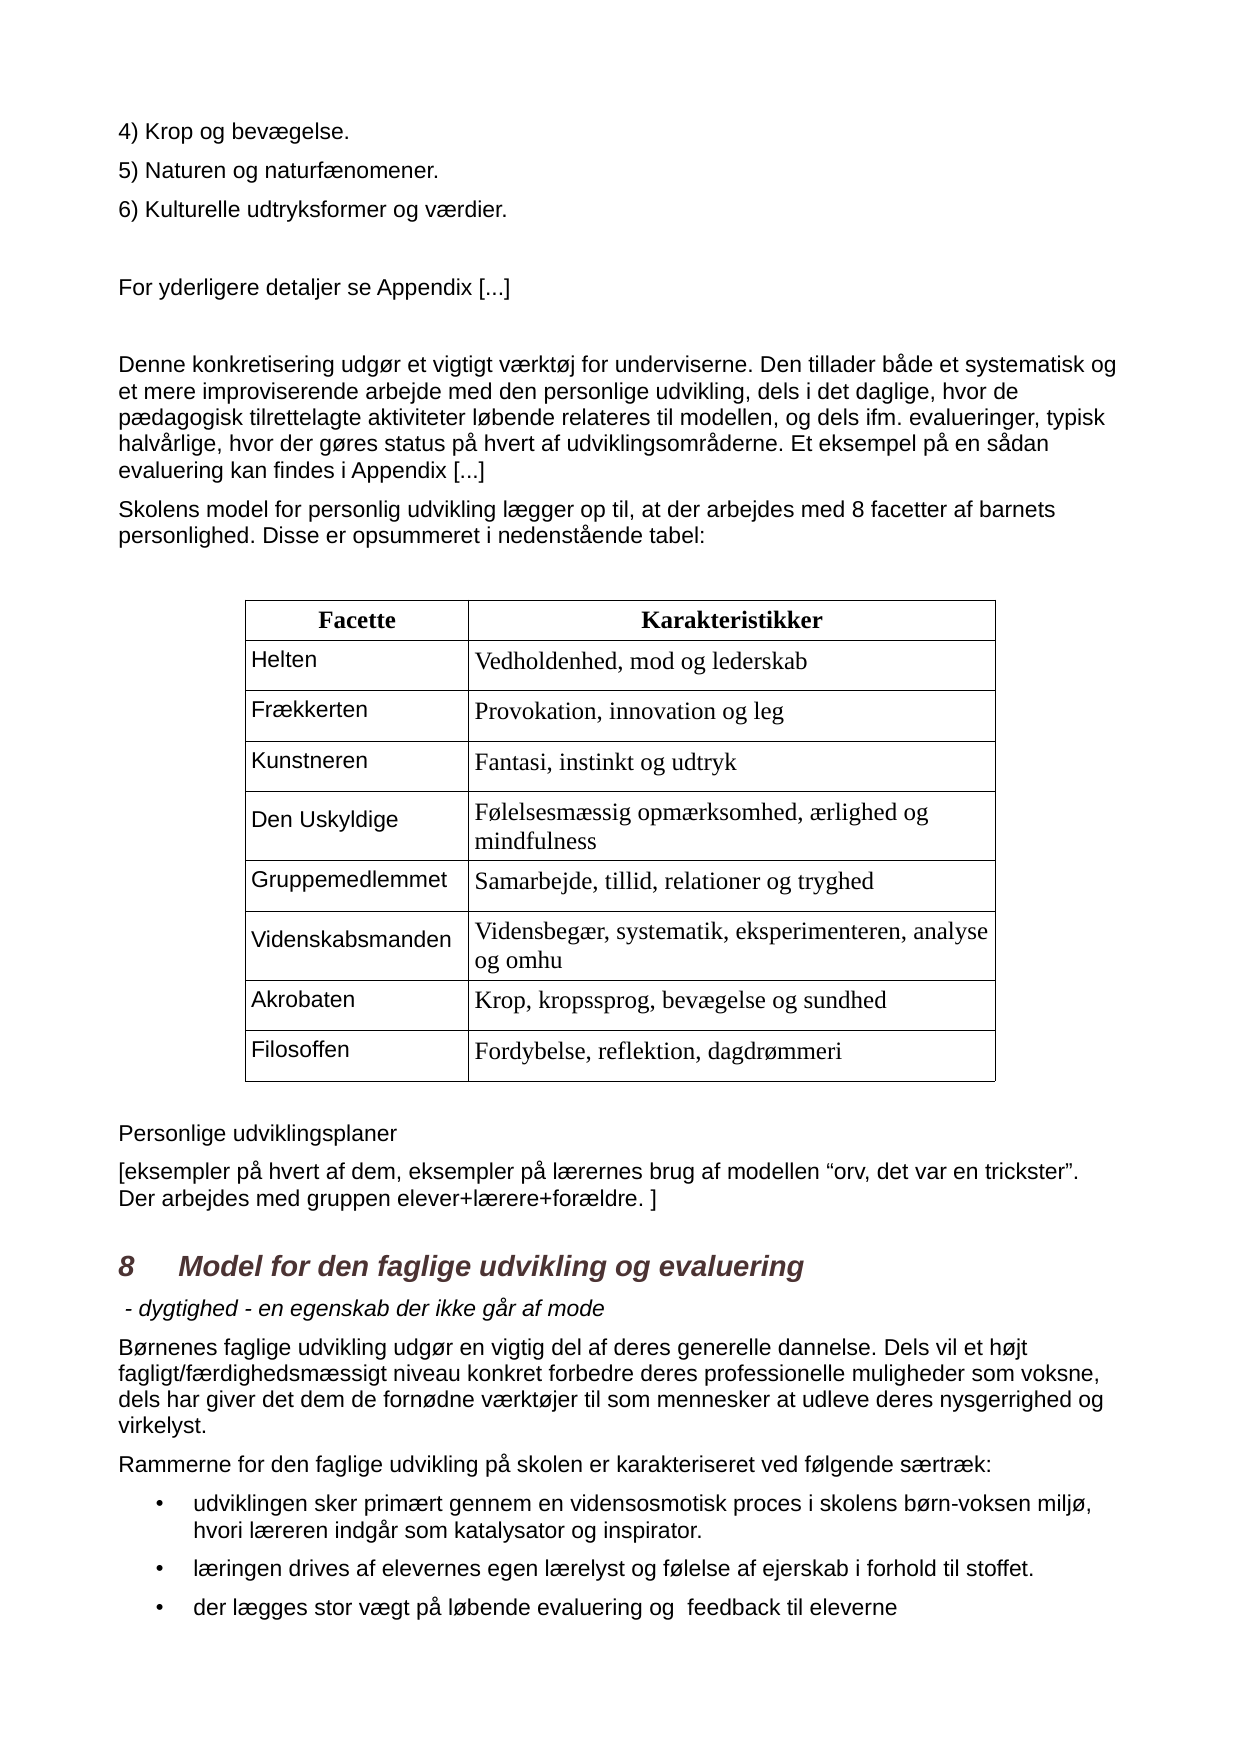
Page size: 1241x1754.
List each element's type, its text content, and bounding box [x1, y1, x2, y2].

table_cell Videnskabsmanden [246, 912, 468, 980]
table_header Facette [246, 601, 468, 640]
text 5) Naturen og naturfænomener. [118, 157, 1122, 183]
text Rammerne for den faglige udvikling på skolen er karakteriseret ved følgende særtræk: [118, 1451, 1122, 1478]
table_cell Frækkerten [246, 691, 468, 741]
table_cell Helten [246, 641, 468, 690]
table_cell Fantasi, instinkt og udtryk [469, 742, 995, 791]
list udviklingen sker primært gennem en vidensosmotisk proces i skolens børn-voksen miljø, hvori læreren indgår som katalysator og inspirator. [156, 1490, 1122, 1543]
table_cell Kunstneren [246, 742, 468, 791]
table_cell Akrobaten [246, 981, 468, 1030]
text - dygtighed - en egenskab der ikke går af mode [118, 1294, 1122, 1321]
table_cell Vidensbegær, systematik, eksperimenteren, analyse og omhu [469, 912, 995, 980]
table_cell Filosoffen [246, 1031, 468, 1081]
table_cell Den Uskyldige [246, 792, 468, 860]
text 6) Kulturelle udtryksformer og værdier. [118, 196, 1122, 222]
table_header Karakteristikker [469, 601, 995, 640]
table_cell Vedholdenhed, mod og lederskab [469, 641, 995, 690]
text [eksempler på hvert af dem, eksempler på lærernes brug af modellen “orv, det var en trickster”. Der arbejdes med gruppen elever+lærere+forældre. ] [118, 1158, 1122, 1211]
table_cell Provokation, innovation og leg [469, 691, 995, 741]
text Denne konkretisering udgør et vigtigt værktøj for underviserne. Den tillader både et systematisk og et mere improviserende arbejde med den personlige udvikling, dels i det daglige, hvor de pædagogisk tilrettelagte aktiviteter løbende relateres til modellen, og dels ifm. evalueringer, typisk halvårlige, hvor der gøres status på hvert af udviklingsområderne. Et eksempel på en sådan evaluering kan findes i Appendix [...] [118, 351, 1122, 483]
table_cell Krop, kropssprog, bevægelse og sundhed [469, 981, 995, 1030]
list læringen drives af elevernes egen lærelyst og følelse af ejerskab i forhold til stoffet. [156, 1555, 1122, 1582]
table_cell Samarbejde, tillid, relationer og tryghed [469, 861, 995, 911]
text Børnenes faglige udvikling udgør en vigtig del af deres generelle dannelse. Dels vil et højt fagligt/færdighedsmæssigt niveau konkret forbedre deres professionelle muligheder som voksne, dels har giver det dem de fornødne værktøjer til som mennesker at udleve deres nysgerrighed og virkelyst. [118, 1333, 1122, 1439]
table_cell Fordybelse, reflektion, dagdrømmeri [469, 1031, 995, 1081]
text For yderligere detaljer se Appendix [...] [118, 273, 1122, 300]
list der lægges stor vægt på løbende evaluering og feedback til eleverne [156, 1594, 1122, 1621]
table_cell Gruppemedlemmet [246, 861, 468, 911]
text Skolens model for personlig udvikling lægger op til, at der arbejdes med 8 facetter af barnets personlighed. Disse er opsummeret i nedenstående tabel: [118, 496, 1122, 548]
table_cell Følelsesmæssig opmærksomhed, ærlighed og mindfulness [469, 792, 995, 860]
text Personlige udviklingsplaner [118, 1119, 1122, 1146]
subtitle Model for den faglige udvikling og evaluering [118, 1248, 1122, 1282]
text 4) Krop og bevægelse. [118, 118, 1122, 144]
